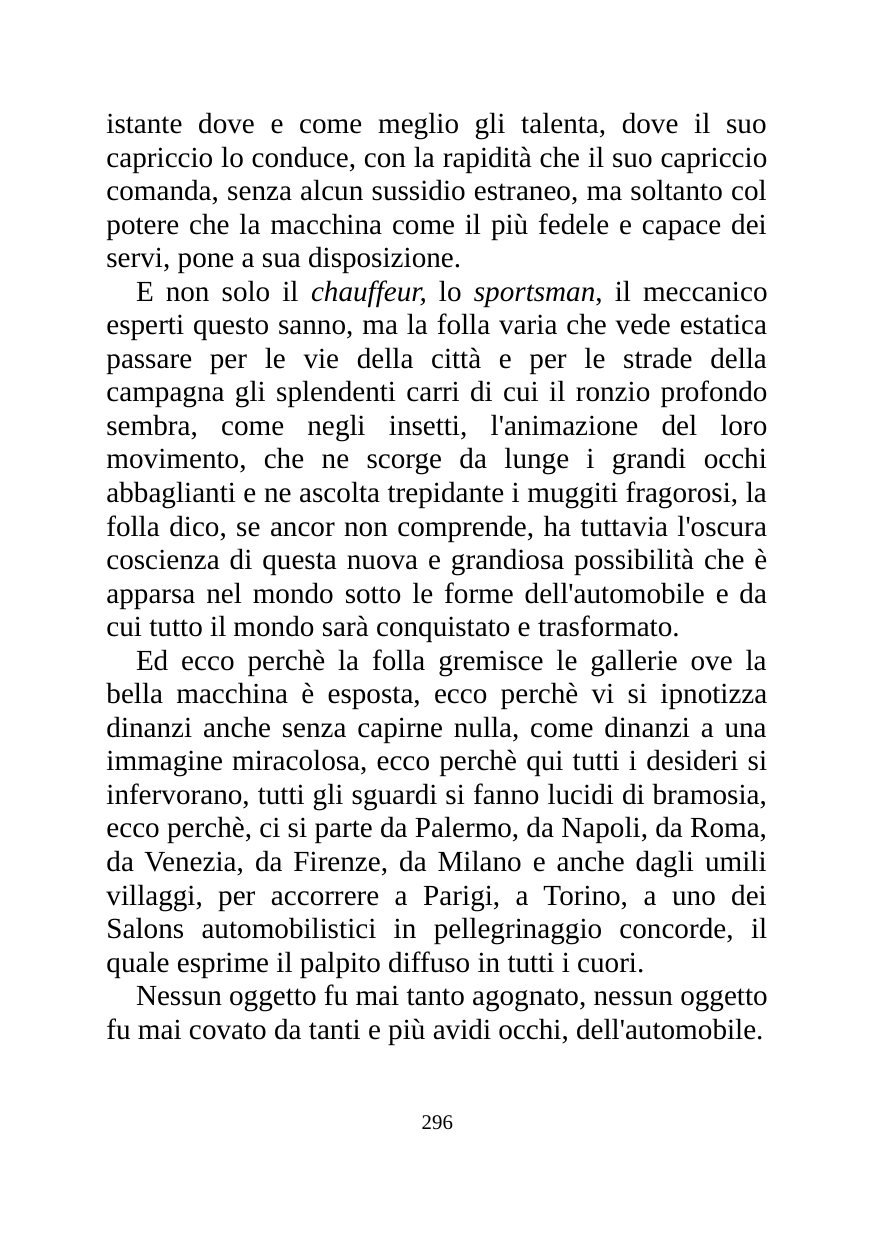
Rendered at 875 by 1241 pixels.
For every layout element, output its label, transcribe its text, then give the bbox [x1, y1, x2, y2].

text Ed ecco perchè la folla gremisce le gallerie ove la bella macchina è esposta, ecco perchè vi si ipnotizza dinanzi anche senza capirne nulla, come dinanzi a una immagine miracolosa, ecco perchè qui tutti i desideri si infervorano, tutti gli sguardi si fanno lucidi di bramosia, ecco perchè, ci si parte da Palermo, da Napoli, da Roma, da Venezia, da Firenze, da Milano e anche dagli umili villaggi, per accorrere a Parigi, a Torino, a uno dei Salons automobilistici in pellegrinaggio concorde, il quale esprime il palpito diffuso in tutti i cuori. [106, 643, 768, 978]
text Nessun oggetto fu mai tanto agognato, nessun oggetto fu mai covato da tanti e più avidi occhi, dell'automobile. [106, 978, 768, 1045]
text istante dove e come meglio gli talenta, dove il suo capriccio lo conduce, con la rapidità che il suo capriccio comanda, senza alcun sussidio estraneo, ma soltanto col potere che la macchina come il più fedele e capace dei servi, pone a sua disposizione. [106, 106, 768, 274]
text E non solo il chauffeur, lo sportsman, il meccanico esperti questo sanno, ma la folla varia che vede estatica passare per le vie della città e per le strade della campagna gli splendenti carri di cui il ronzio profondo sembra, come negli insetti, l'animazione del loro movimento, che ne scorge da lunge i grandi occhi abbaglianti e ne ascolta trepidante i muggiti fragorosi, la folla dico, se ancor non comprende, ha tuttavia l'oscura coscienza di questa nuova e grandiosa possibilità che è apparsa nel mondo sotto le forme dell'automobile e da cui tutto il mondo sarà conquistato e trasformato. [106, 274, 768, 643]
